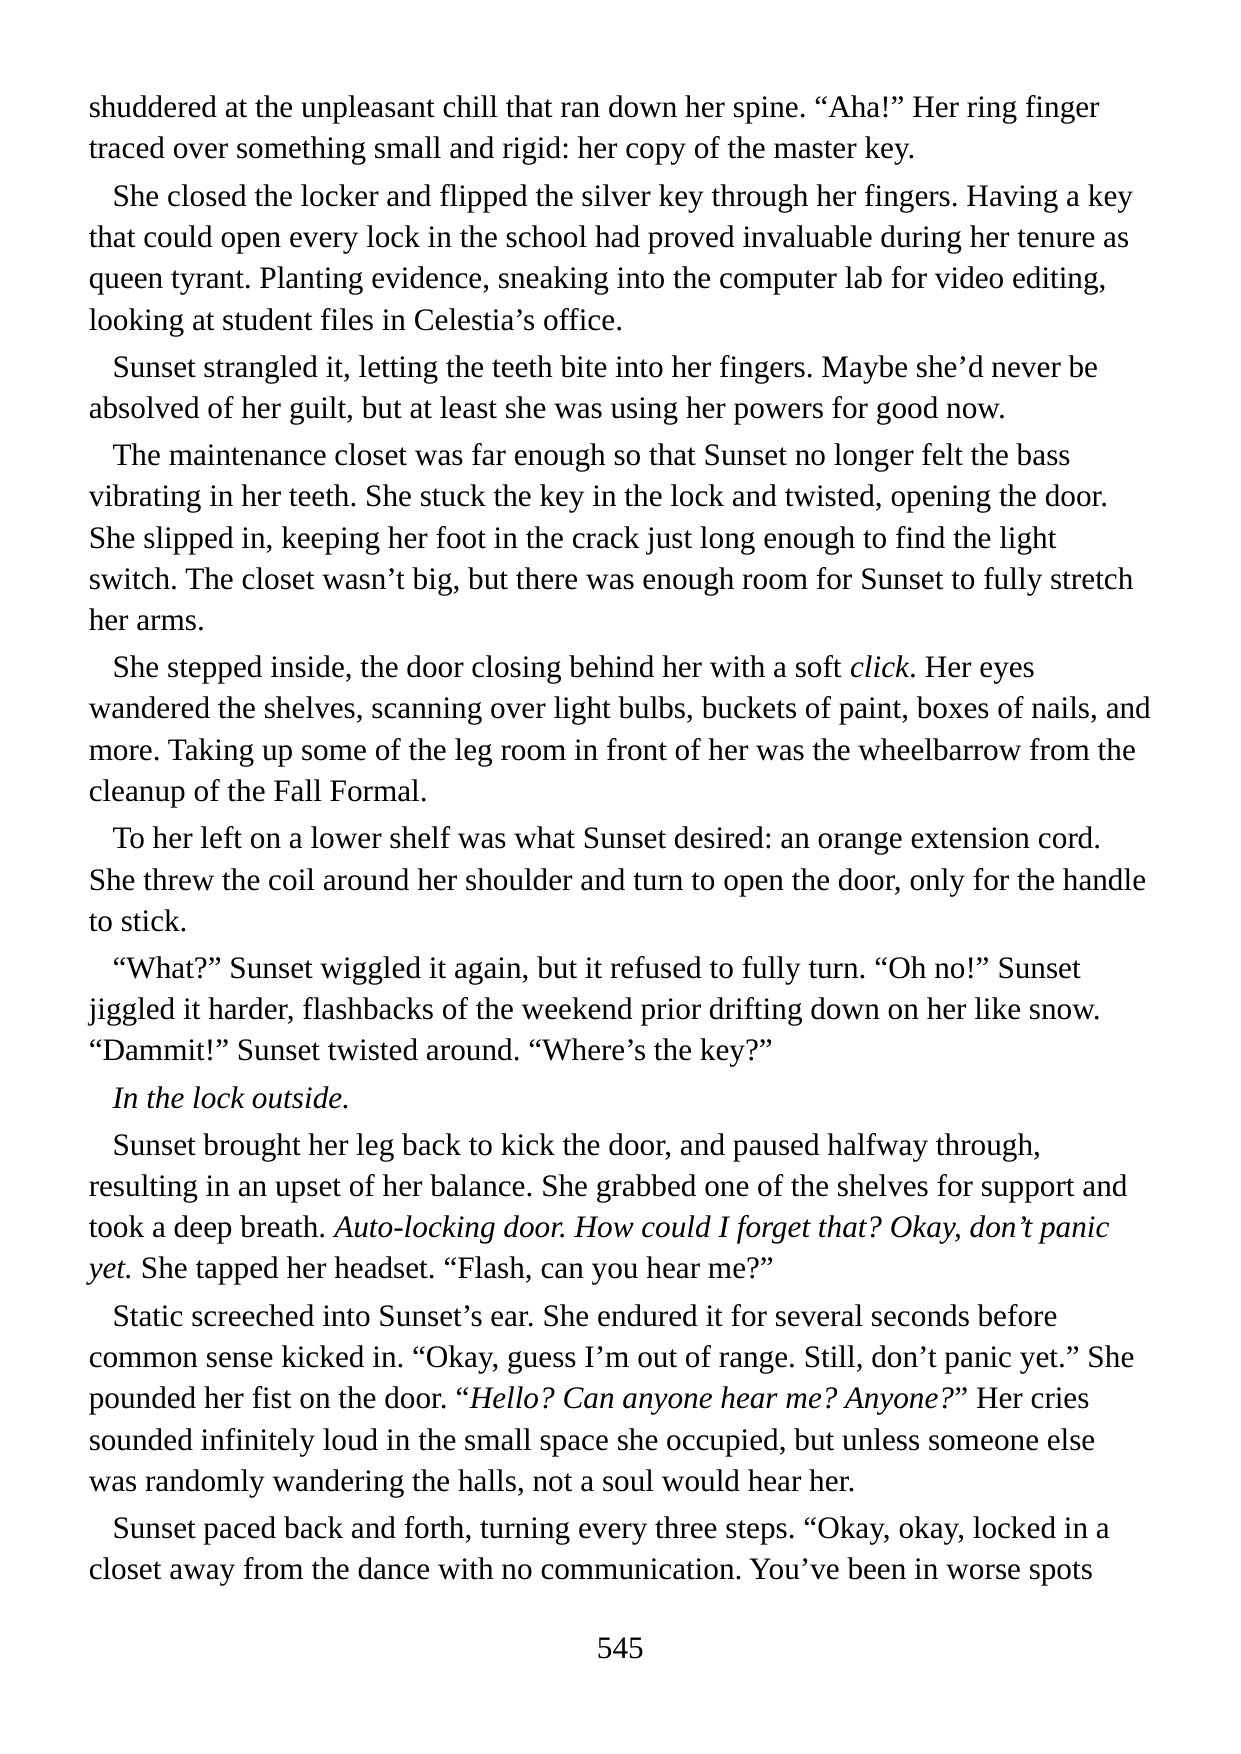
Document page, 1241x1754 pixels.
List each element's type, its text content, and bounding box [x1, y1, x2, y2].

text Sunset paced back and forth, turning every three steps. “Okay, okay, locked in a closet away from the dance with no communication. You’ve been in worse spots [88, 1509, 1152, 1586]
text Sunset strangled it, letting the teeth bite into her fingers. Maybe she’d never be absolved of her guilt, but at least she was using her powers for good now. [88, 348, 1152, 425]
text She closed the locker and flipped the silver key through her fingers. Having a key that could open every lock in the school had proved invaluable during her tenure as queen tyrant. Planting evidence, sneaking into the computer lab for video editing, looking at student files in Celestia’s office. [88, 177, 1152, 337]
text To her left on a lower shelf was what Sunset desired: an orange extension cord. She threw the coil around her shoulder and turn to open the door, only for the handle to stick. [88, 819, 1152, 938]
text The maintenance closet was far enough so that Sunset no longer felt the bass vibrating in her teeth. She stuck the key in the lock and twisted, opening the door. She slipped in, keeping her foot in the crack just long enough to find the light switch. The closet wasn’t big, but there was enough room for Sunset to fully stretch her arms. [88, 436, 1152, 637]
text In the lock outside. [88, 1079, 1152, 1115]
text Sunset brought her leg back to kick the door, and paused halfway through, resulting in an upset of her balance. She grabbed one of the shelves for support and took a deep breath. Auto-locking door. How could I forget that? Okay, don’t panic yet. She tapped her headset. “Flash, can you hear me?” [88, 1126, 1152, 1286]
text She stepped inside, the door closing behind her with a soft click. Her eyes wandered the shelves, scanning over light bulbs, buckets of paint, boxes of nails, and more. Taking up some of the leg room in front of her was the wheelbarrow from the cleanup of the Fall Formal. [88, 648, 1152, 808]
text shuddered at the unpleasant chill that ran down her spine. “Aha!” Her ring finger traced over something small and rigid: her copy of the master key. [88, 88, 1152, 166]
text Static screeched into Sunset’s ear. She endured it for several seconds before common sense kicked in. “Okay, guess I’m out of range. Still, don’t panic yet.” She pounded her fist on the door. “Hello? Can anyone hear me? Anyone?” Her cries sounded infinitely loud in the small space she occupied, but unless someone else was randomly wandering the halls, not a soul would hear her. [88, 1297, 1152, 1498]
text “What?” Sunset wiggled it again, but it refused to fully turn. “Oh no!” Sunset jiggled it harder, flashbacks of the weekend prior drifting down on her like snow. “Dammit!” Sunset twisted around. “Where’s the key?” [88, 949, 1152, 1068]
